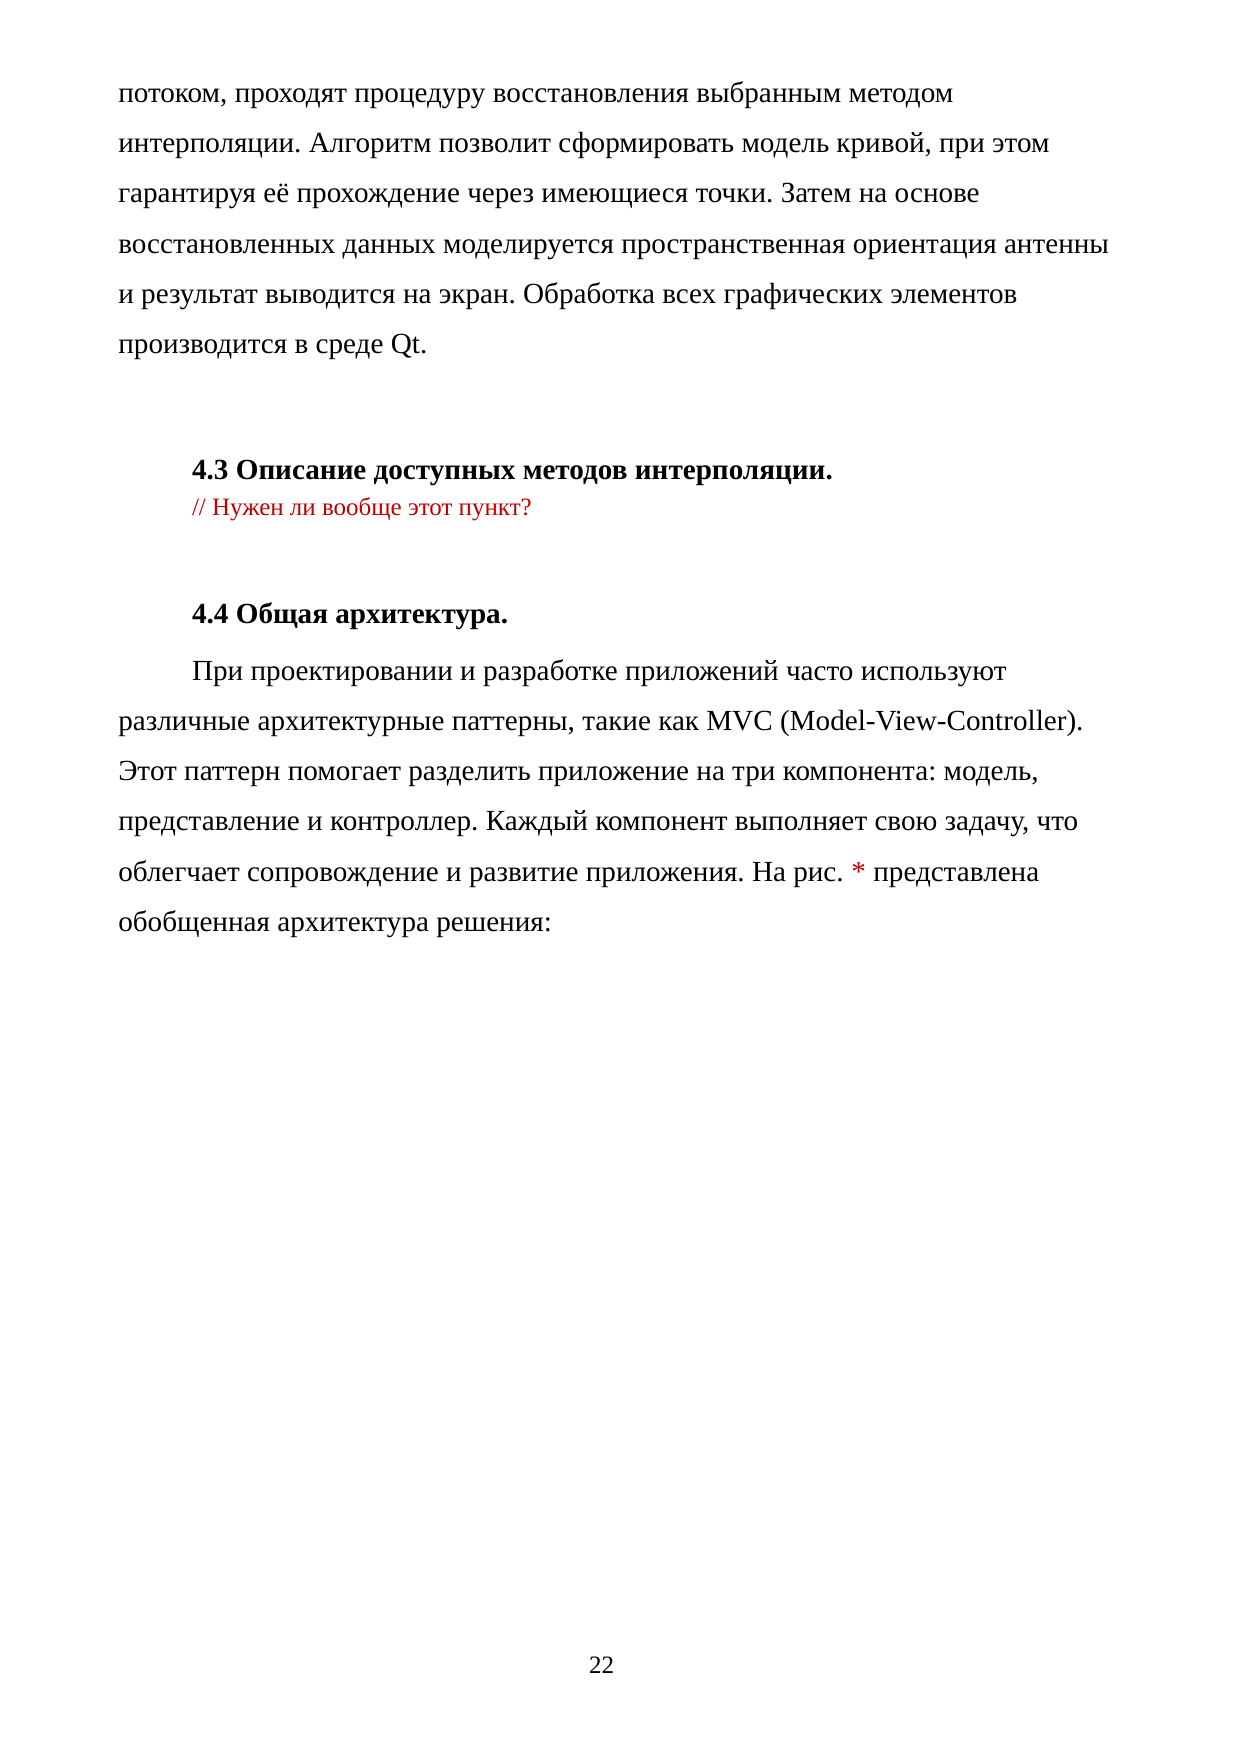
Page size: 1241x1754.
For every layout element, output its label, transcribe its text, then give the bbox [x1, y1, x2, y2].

subtitle 4.4 Общая архитектура. [118, 596, 1122, 629]
text потоком, проходят процедуру восстановления выбранным методом интерполяции. Алгоритм позволит сформировать модель кривой, при этом гарантируя её прохождение через имеющиеся точки. Затем на основе восстановленных данных моделируется пространственная ориентация антенны и результат выводится на экран. Обработка всех графических элементов производится в среде Qt. [118, 75, 1122, 360]
subtitle 4.3 Описание доступных методов интерполяции. [118, 452, 1122, 486]
text При проектировании и разработке приложений часто используют различные архитектурные паттерны, такие как MVC (Model-View-Controller). Этот паттерн помогает разделить приложение на три компонента: модель, представление и контроллер. Каждый компонент выполняет свою задачу, что облегчает сопровождение и развитие приложения. На рис. * представлена обобщенная архитектура решения: [118, 653, 1122, 938]
text // Нужен ли вообще этот пункт? [118, 492, 1122, 521]
